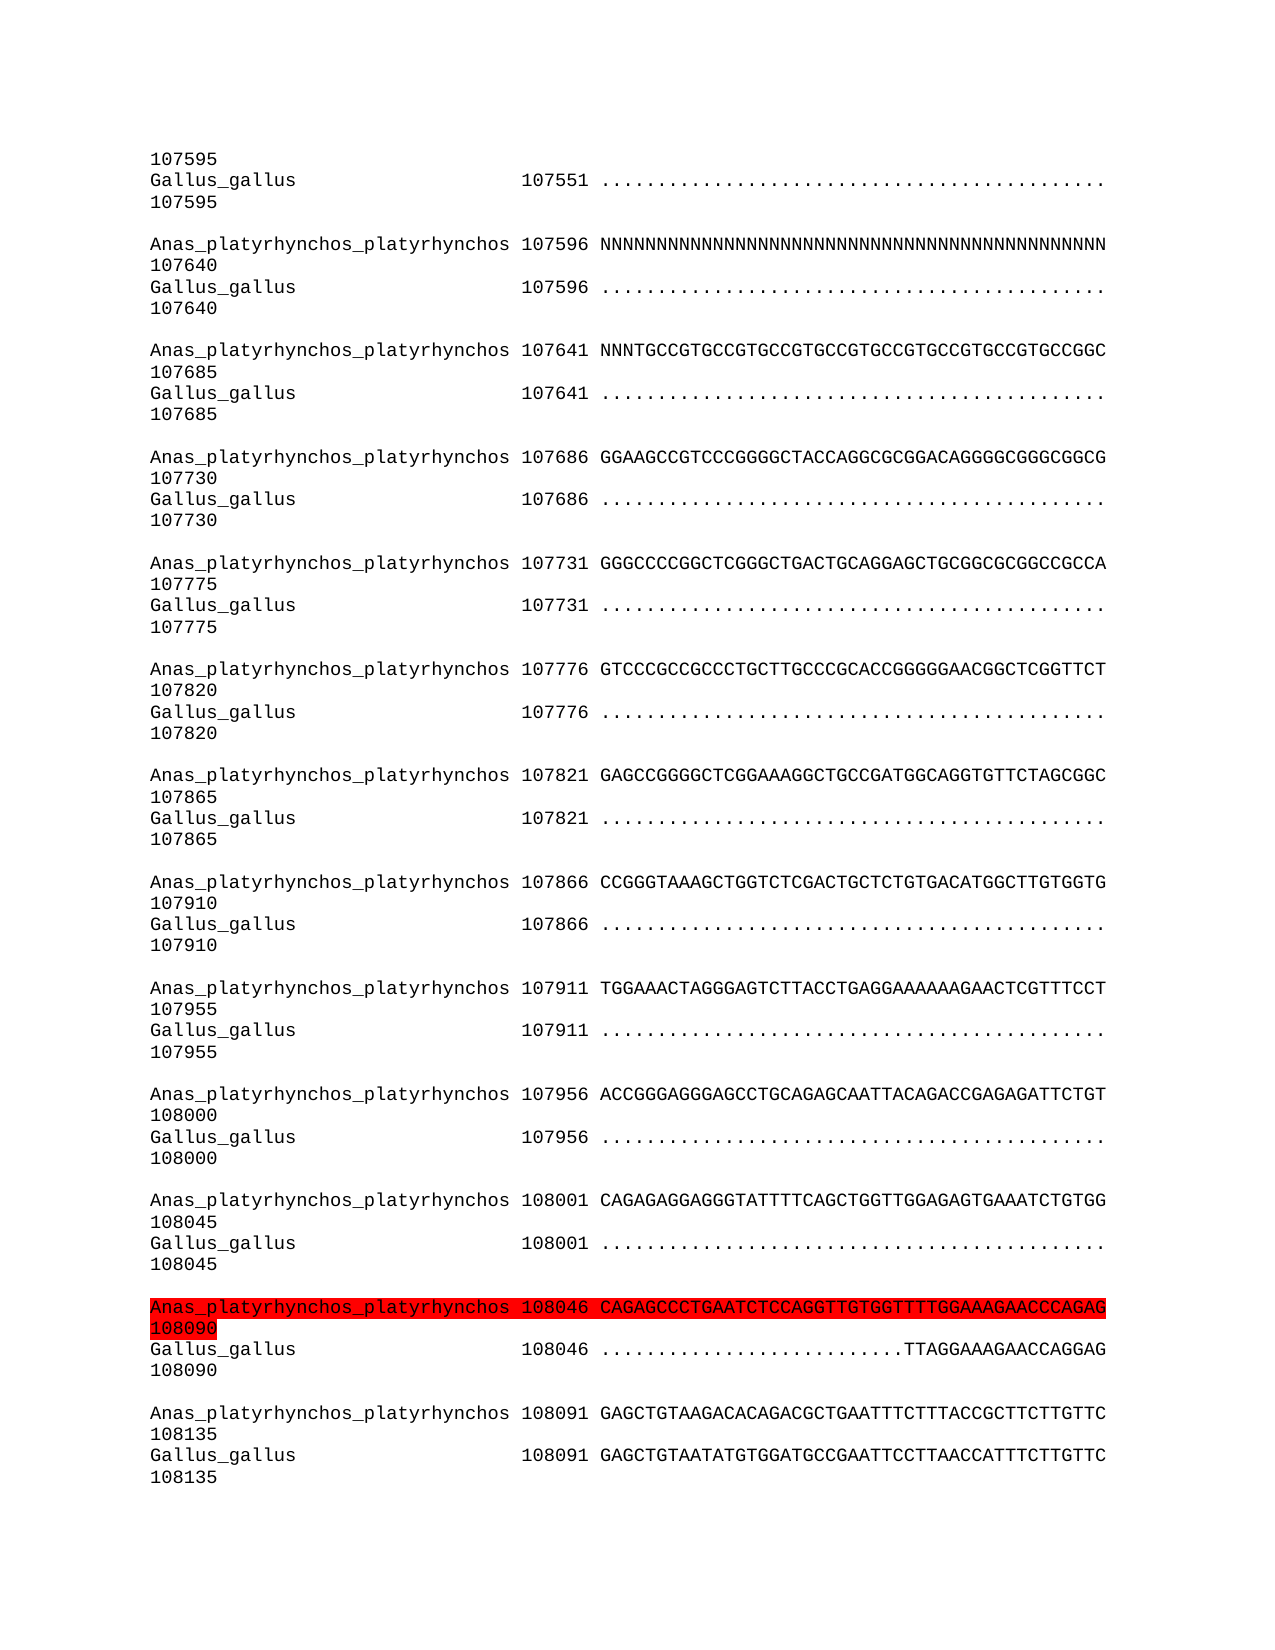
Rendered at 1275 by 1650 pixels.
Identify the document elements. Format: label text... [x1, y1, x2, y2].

text Anas_platyrhynchos_platyrhynchos 107641 NNNTGCCGTGCCGTGCCGTGCCGTGCCGTGCCGTGCCGTGCCGGC 107685 [150, 341, 1125, 384]
text Anas_platyrhynchos_platyrhynchos 107731 GGGCCCCGGCTCGGGCTGACTGCAGGAGCTGCGGCGCGGCCGCCA 107775 [150, 554, 1125, 596]
text Anas_platyrhynchos_platyrhynchos 108091 GAGCTGTAAGACACAGACGCTGAATTTCTTTACCGCTTCTTGTTC 108135 [150, 1404, 1125, 1446]
text Anas_platyrhynchos_platyrhynchos 108001 CAGAGAGGAGGGTATTTTCAGCTGGTTGGAGAGTGAAATCTGTGG 108045 [150, 1191, 1125, 1234]
text Gallus_gallus 108046 ...........................TTAGGAAAGAACCAGGAG 108090 [150, 1340, 1125, 1382]
text Anas_platyrhynchos_platyrhynchos 107686 GGAAGCCGTCCCGGGGCTACCAGGCGCGGACAGGGGCGGGCGGCG 107730 [150, 447, 1125, 490]
text Gallus_gallus 107776 ............................................. 107820 [150, 702, 1125, 745]
text Anas_platyrhynchos_platyrhynchos 107911 TGGAAACTAGGGAGTCTTACCTGAGGAAAAAAGAACTCGTTTCCT 107955 [150, 979, 1125, 1021]
text Gallus_gallus 107866 ............................................. 107910 [150, 915, 1125, 957]
text Gallus_gallus 107551 ............................................. 107595 [150, 171, 1125, 214]
text Gallus_gallus 107641 ............................................. 107685 [150, 384, 1125, 426]
text Gallus_gallus 107686 ............................................. 107730 [150, 490, 1125, 532]
text Gallus_gallus 108001 ............................................. 108045 [150, 1234, 1125, 1276]
text Anas_platyrhynchos_platyrhynchos 108046 CAGAGCCCTGAATCTCCAGGTTGTGGTTTTGGAAAGAACCCAGAG 108090 [150, 1297, 1125, 1340]
text Anas_platyrhynchos_platyrhynchos 107596 NNNNNNNNNNNNNNNNNNNNNNNNNNNNNNNNNNNNNNNNNNNNN 107640 [150, 235, 1125, 277]
text Anas_platyrhynchos_platyrhynchos 107776 GTCCCGCCGCCCTGCTTGCCCGCACCGGGGGAACGGCTCGGTTCT 107820 [150, 660, 1125, 702]
text Gallus_gallus 107731 ............................................. 107775 [150, 596, 1125, 639]
text Gallus_gallus 107596 ............................................. 107640 [150, 277, 1125, 320]
text Anas_platyrhynchos_platyrhynchos 107956 ACCGGGAGGGAGCCTGCAGAGCAATTACAGACCGAGAGATTCTGT 108000 [150, 1085, 1125, 1127]
text Gallus_gallus 107821 ............................................. 107865 [150, 809, 1125, 851]
text Gallus_gallus 108091 GAGCTGTAATATGTGGATGCCGAATTCCTTAACCATTTCTTGTTC 108135 [150, 1446, 1125, 1489]
text 107595 [150, 150, 1125, 171]
text Gallus_gallus 107911 ............................................. 107955 [150, 1021, 1125, 1064]
text Gallus_gallus 107956 ............................................. 108000 [150, 1127, 1125, 1170]
text Anas_platyrhynchos_platyrhynchos 107866 CCGGGTAAAGCTGGTCTCGACTGCTCTGTGACATGGCTTGTGGTG 107910 [150, 872, 1125, 915]
text Anas_platyrhynchos_platyrhynchos 107821 GAGCCGGGGCTCGGAAAGGCTGCCGATGGCAGGTGTTCTAGCGGC 107865 [150, 766, 1125, 809]
